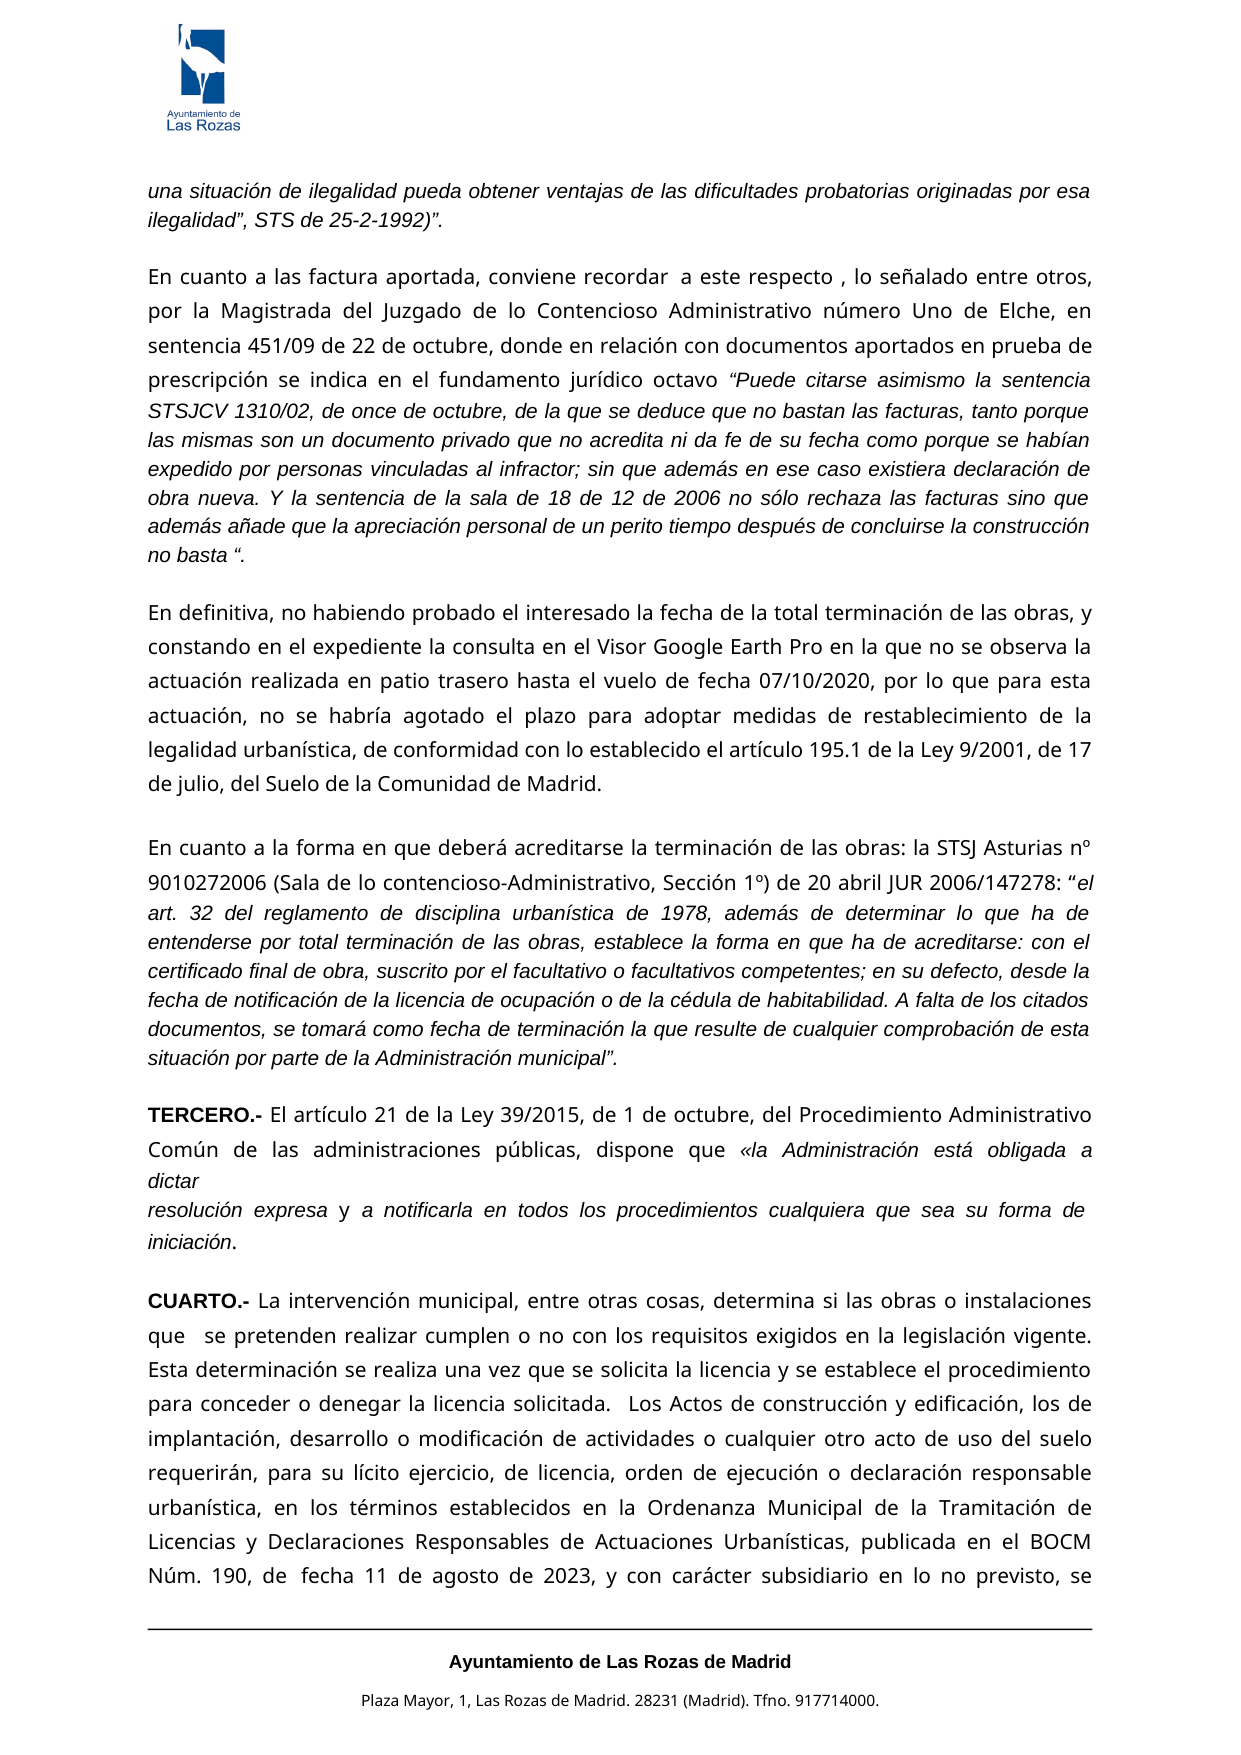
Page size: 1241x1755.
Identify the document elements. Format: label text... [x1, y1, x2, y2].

text CUARTO.- La intervención municipal, entre otras cosas, determina si las obras o instalaciones que se pretenden realizar cumplen o no con los requisitos exigidos en la legislación vigente. Esta determinación se realiza una vez que se solicita la licencia y se establece el procedimiento para conceder o denegar la licencia solicitada. Los Actos de construcción y edificación, los de implantación, desarrollo o modificación de actividades o cualquier otro acto de uso del suelo requerirán, para su lícito ejercicio, de licencia, orden de ejecución o declaración responsable urbanística, en los términos establecidos en la Ordenanza Municipal de la Tramitación de Licencias y Declaraciones Responsables de Actuaciones Urbanísticas, publicada en el BOCM Núm. 190, de fecha 11 de agosto de 2023, y con carácter subsidiario en lo no previsto, se [148, 1286, 1093, 1590]
text TERCERO.- El artículo 21 de la Ley 39/2015, de 1 de octubre, del Procedimiento Administrativo Común de las administraciones públicas, dispone que «la Administración está obligada a dictar [148, 1100, 1093, 1193]
text resolución expresa y [148, 1198, 351, 1222]
text En definitiva, no habiendo probado el interesado la fecha de la total terminación de las obras, y constando en el expediente la consulta en el Visor Google Earth Pro en la que no se observa la actuación realizada en patio trasero hasta el vuelo de fecha 07/10/2020, por lo que para esta actuación, no se habría agotado el plazo para adoptar medidas de restablecimiento de la legalidad urbanística, de conformidad con lo establecido el artículo 195.1 de la Ley 9/2001, de 17 de julio, del Suelo de la Comunidad de Madrid. [148, 598, 1093, 798]
text En cuanto a las factura aportada, conviene recordar a este respecto , lo señalado entre otros, por la Magistrada del Juzgado de lo Contencioso Administrativo número Uno de Elche, en sentencia 451/09 de 22 de octubre, donde en relación con documentos aportados en prueba de prescripción se indica en el fundamento jurídico octavo “Puede citarse asimismo la sentencia STSJCV 1310/02, de once de octubre, de la que se deduce que no bastan las facturas, tanto porque las mismas son un documento privado que no acredita ni da fe de su fecha como porque se habían expedido por personas vinculadas al infractor; sin que además en ese caso existiera declaración de obra nueva. Y la sentencia de la sala de 18 de 12 de 2006 no sólo rechaza las facturas sino que además añade que la apreciación personal de un perito tiempo después de concluirse la construcción no basta “. [148, 262, 1093, 567]
text iniciación. [148, 1227, 351, 1256]
text En cuanto a la forma en que deberá acreditarse la terminación de las obras: la STSJ Asturias nº 9010272006 (Sala de lo contencioso-Administrativo, Sección 1º) de 20 abril JUR 2006/147278: “el art. 32 del reglamento de disciplina urbanística de 1978, además de determinar lo que ha de entenderse por total terminación de las obras, establece la forma en que ha de acreditarse: con el certificado final de obra, suscrito por el facultativo o facultativos competentes; en su defecto, desde la fecha de notificación de la licencia de ocupación o de la cédula de habitabilidad. A falta de los citados documentos, se tomará como fecha de terminación la que resulte de cualquier comprobación de esta situación por parte de la Administración municipal”. [148, 833, 1093, 1070]
text a notificarla en todos los procedimientos cualquiera que sea su forma de [362, 1198, 1143, 1222]
text una situación de ilegalidad pueda obtener ventajas de las dificultades probatorias originadas por esa ilegalidad”, STS de 25-2-1992)”. [148, 179, 1093, 232]
